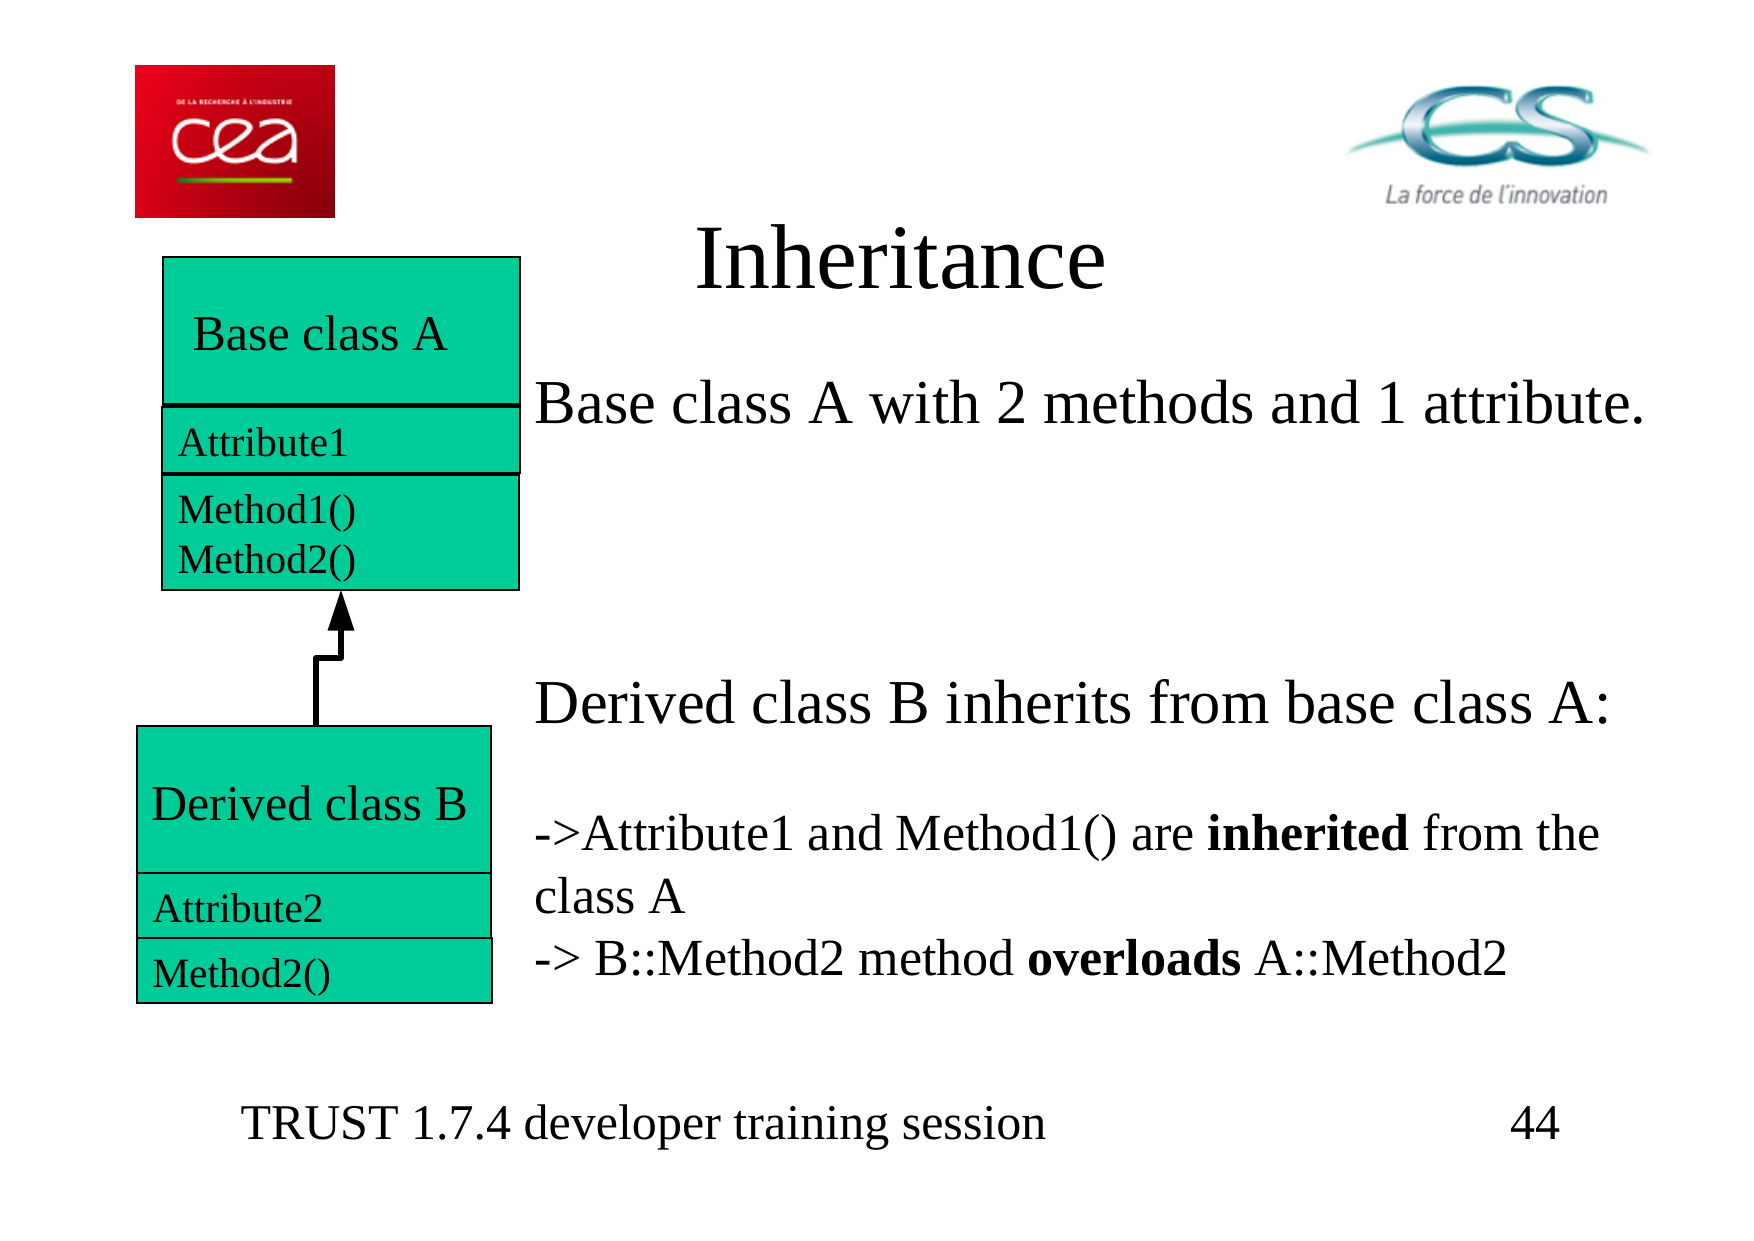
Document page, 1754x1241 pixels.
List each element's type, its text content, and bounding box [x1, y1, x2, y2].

text_box Attribute2 [137, 873, 492, 938]
text_box [319, 725, 492, 762]
text_box Attribute1 [162, 407, 519, 473]
picture [1340, 73, 1662, 218]
picture [135, 65, 335, 218]
title Inheritance [225, 158, 1577, 346]
text_box Method1() Method2() [162, 474, 519, 590]
text_box Method2() [137, 938, 492, 1004]
text_box Base class A with 2 methods and 1 attribute. Derived class B inherits from base class A: ->Attribute1 and Method1() are inherited from the class A -> B::Method2 method overloads A::Method2 [519, 353, 1696, 1097]
text_box Derived class B [136, 762, 496, 838]
text_box Base class A [177, 292, 464, 369]
